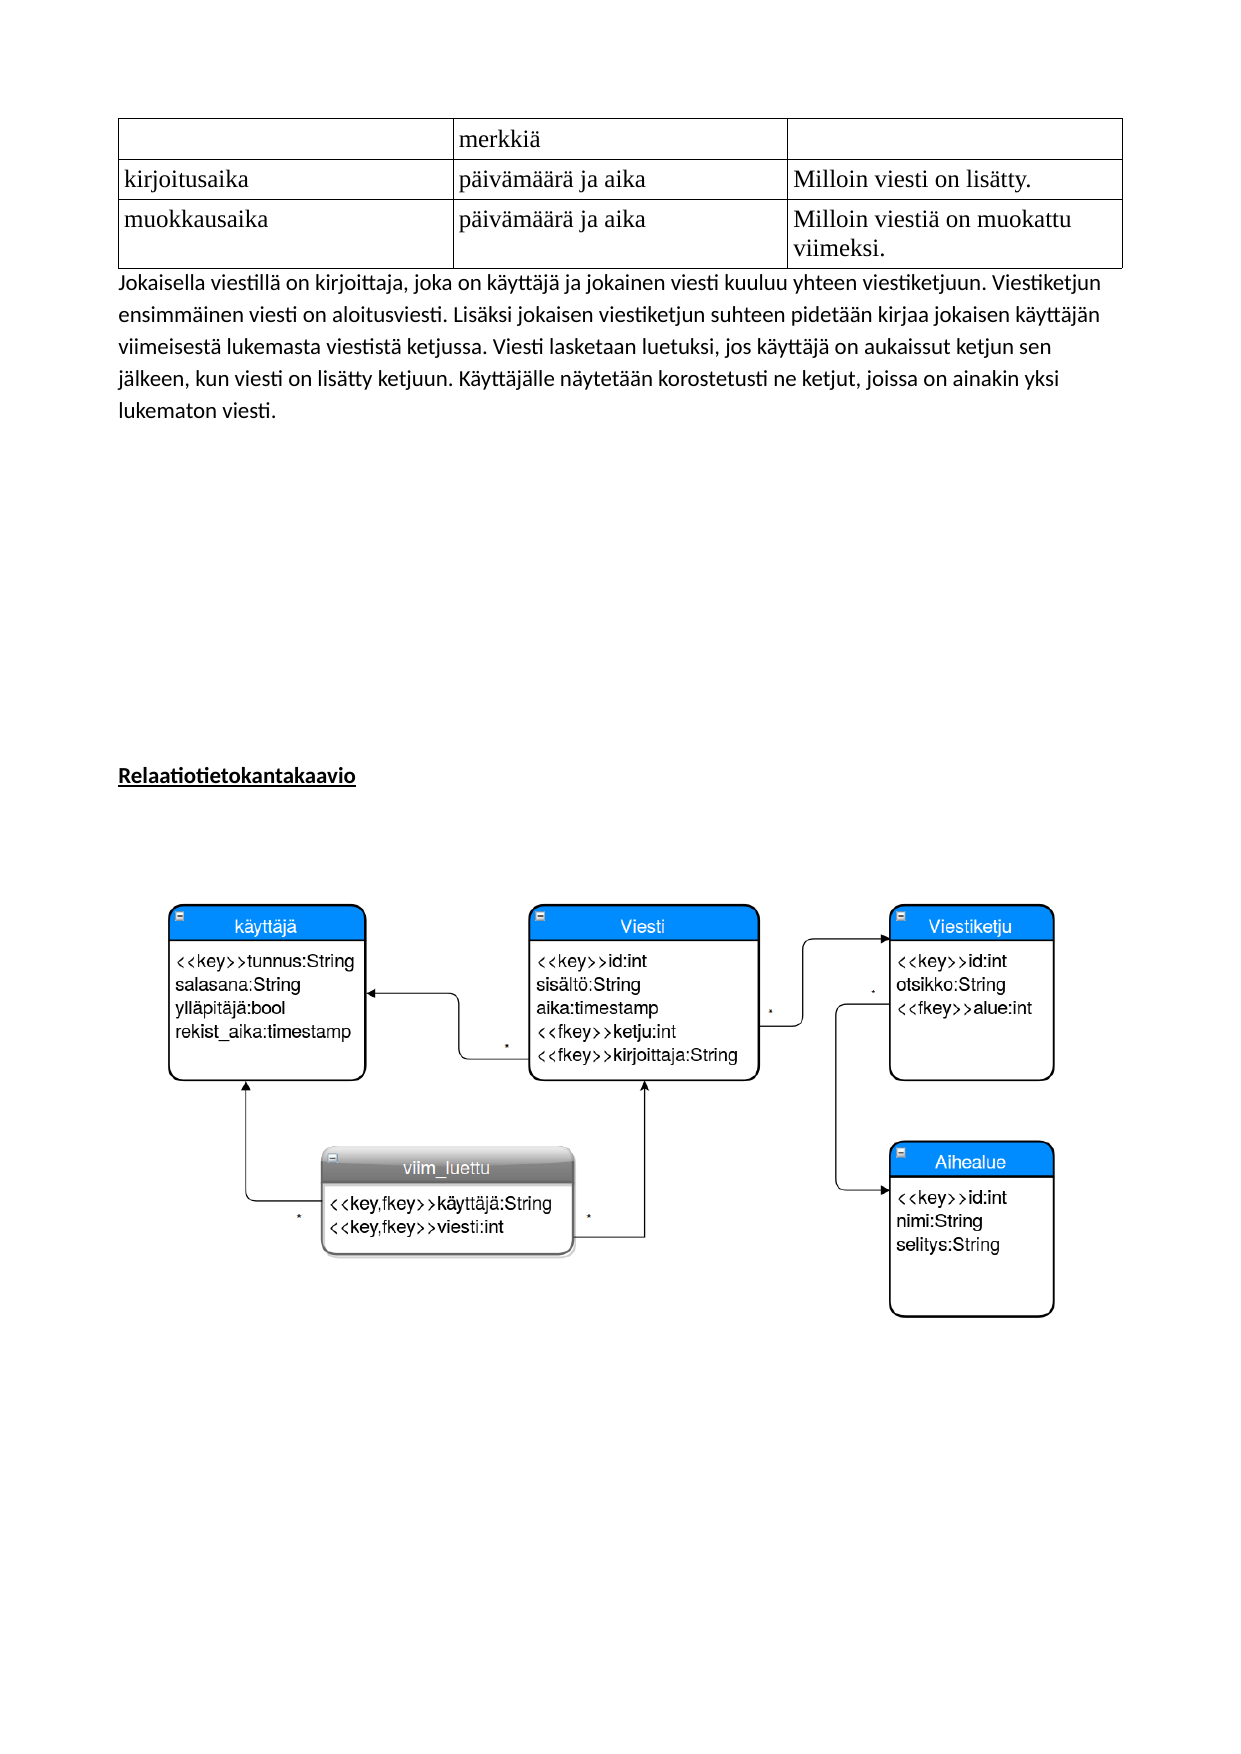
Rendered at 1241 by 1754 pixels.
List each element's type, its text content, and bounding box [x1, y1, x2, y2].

text Jokaisella viestillä on kirjoittaja, joka on käyttäjä ja jokainen viesti kuuluu yhteen viestiketjuun. Viestiketjun ensimmäinen viesti on aloitusviesti. Lisäksi jokaisen viestiketjun suhteen pidetään kirjaa jokaisen käyttäjän viimeisestä lukemasta viestistä ketjussa. Viesti lasketaan luetuksi, jos käyttäjä on aukaissut ketjun sen jälkeen, kun viesti on lisätty ketjuun. Käyttäjälle näytetään korostetusti ne ketjut, joissa on ainakin yksi lukematon viesti. [118, 269, 1122, 425]
table_cell kirjoitusaika [119, 160, 453, 199]
table_header [119, 119, 453, 158]
table_cell Milloin viesti on lisätty. [788, 160, 1122, 199]
table_header merkkiä [454, 119, 787, 158]
table_cell Milloin viestiä on muokattu viimeksi. [788, 200, 1122, 268]
text Relaatiotietokantakaavio [118, 761, 1122, 789]
table_cell päivämäärä ja aika [454, 160, 787, 199]
table_cell päivämäärä ja aika [454, 200, 787, 268]
table_header [788, 119, 1122, 158]
table_cell muokkausaika [119, 200, 453, 268]
picture [132, 878, 1137, 1371]
